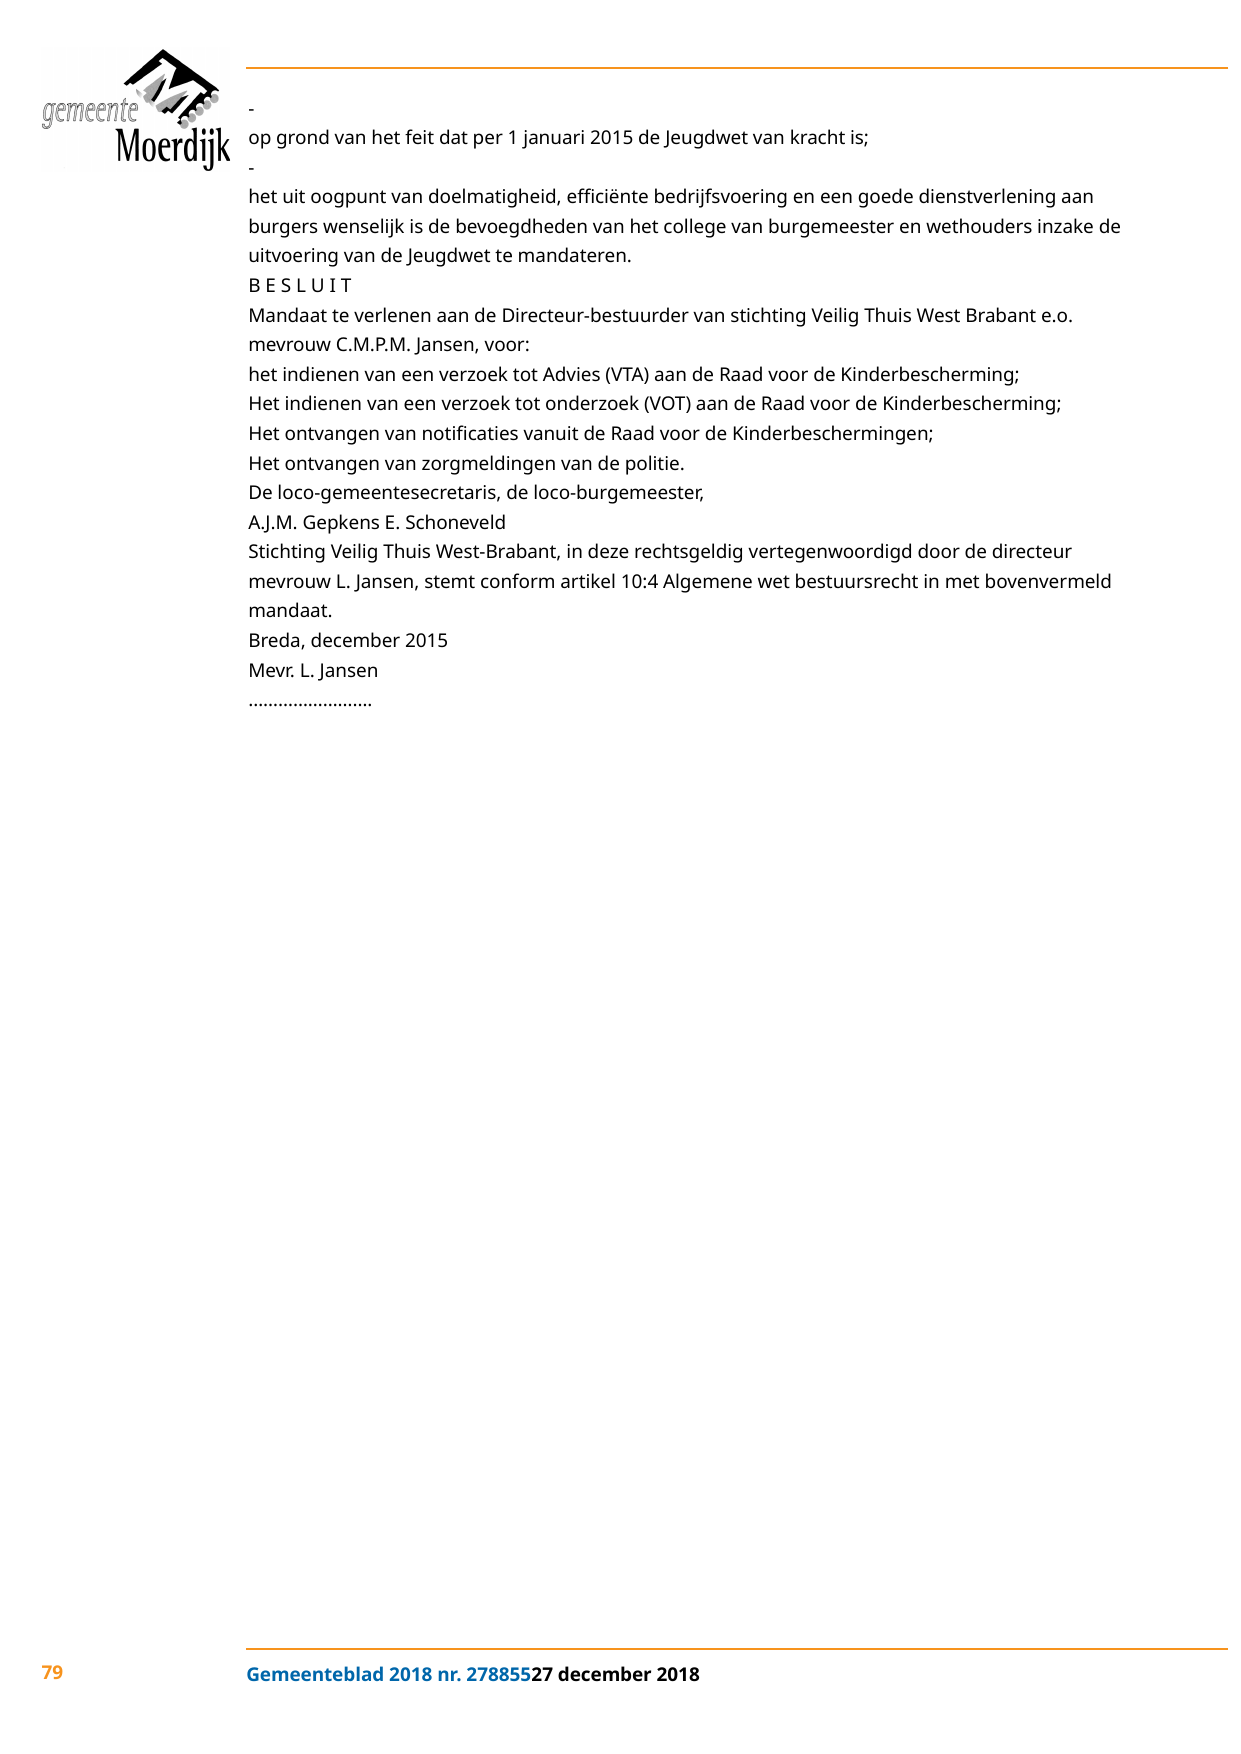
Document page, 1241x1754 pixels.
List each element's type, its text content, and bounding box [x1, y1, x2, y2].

text B E S L U I T [248, 272, 1152, 298]
text - [248, 154, 1152, 180]
text Het ontvangen van notificaties vanuit de Raad voor de Kinderbeschermingen; [248, 420, 1152, 446]
picture [41, 47, 231, 172]
text - [248, 95, 1152, 121]
text Breda, december 2015 [248, 627, 1152, 653]
text het uit oogpunt van doelmatigheid, efficiënte bedrijfsvoering en een goede dienstverlening aan burgers wenselijk is de bevoegdheden van het college van burgemeester en wethouders inzake de uitvoering van de Jeugdwet te mandateren. [248, 183, 1152, 268]
text Het ontvangen van zorgmeldingen van de politie. [248, 450, 1152, 476]
text op grond van het feit dat per 1 januari 2015 de Jeugdwet van kracht is; [248, 124, 1152, 150]
text De loco-gemeentesecretaris, de loco-burgemeester, [248, 479, 1152, 505]
text Mandaat te verlenen aan de Directeur-bestuurder van stichting Veilig Thuis West Brabant e.o. mevrouw C.M.P.M. Jansen, voor: [248, 302, 1152, 357]
text Stichting Veilig Thuis West-Brabant, in deze rechtsgeldig vertegenwoordigd door de directeur mevrouw L. Jansen, stemt conform artikel 10:4 Algemene wet bestuursrecht in met bovenvermeld mandaat. [248, 538, 1152, 623]
text Mevr. L. Jansen [248, 657, 1152, 683]
text Het indienen van een verzoek tot onderzoek (VOT) aan de Raad voor de Kinderbescherming; [248, 391, 1152, 416]
text A.J.M. Gepkens E. Schoneveld [248, 509, 1152, 535]
text ……………………. [248, 686, 1152, 712]
text het indienen van een verzoek tot Advies (VTA) aan de Raad voor de Kinderbescherming; [248, 361, 1152, 387]
